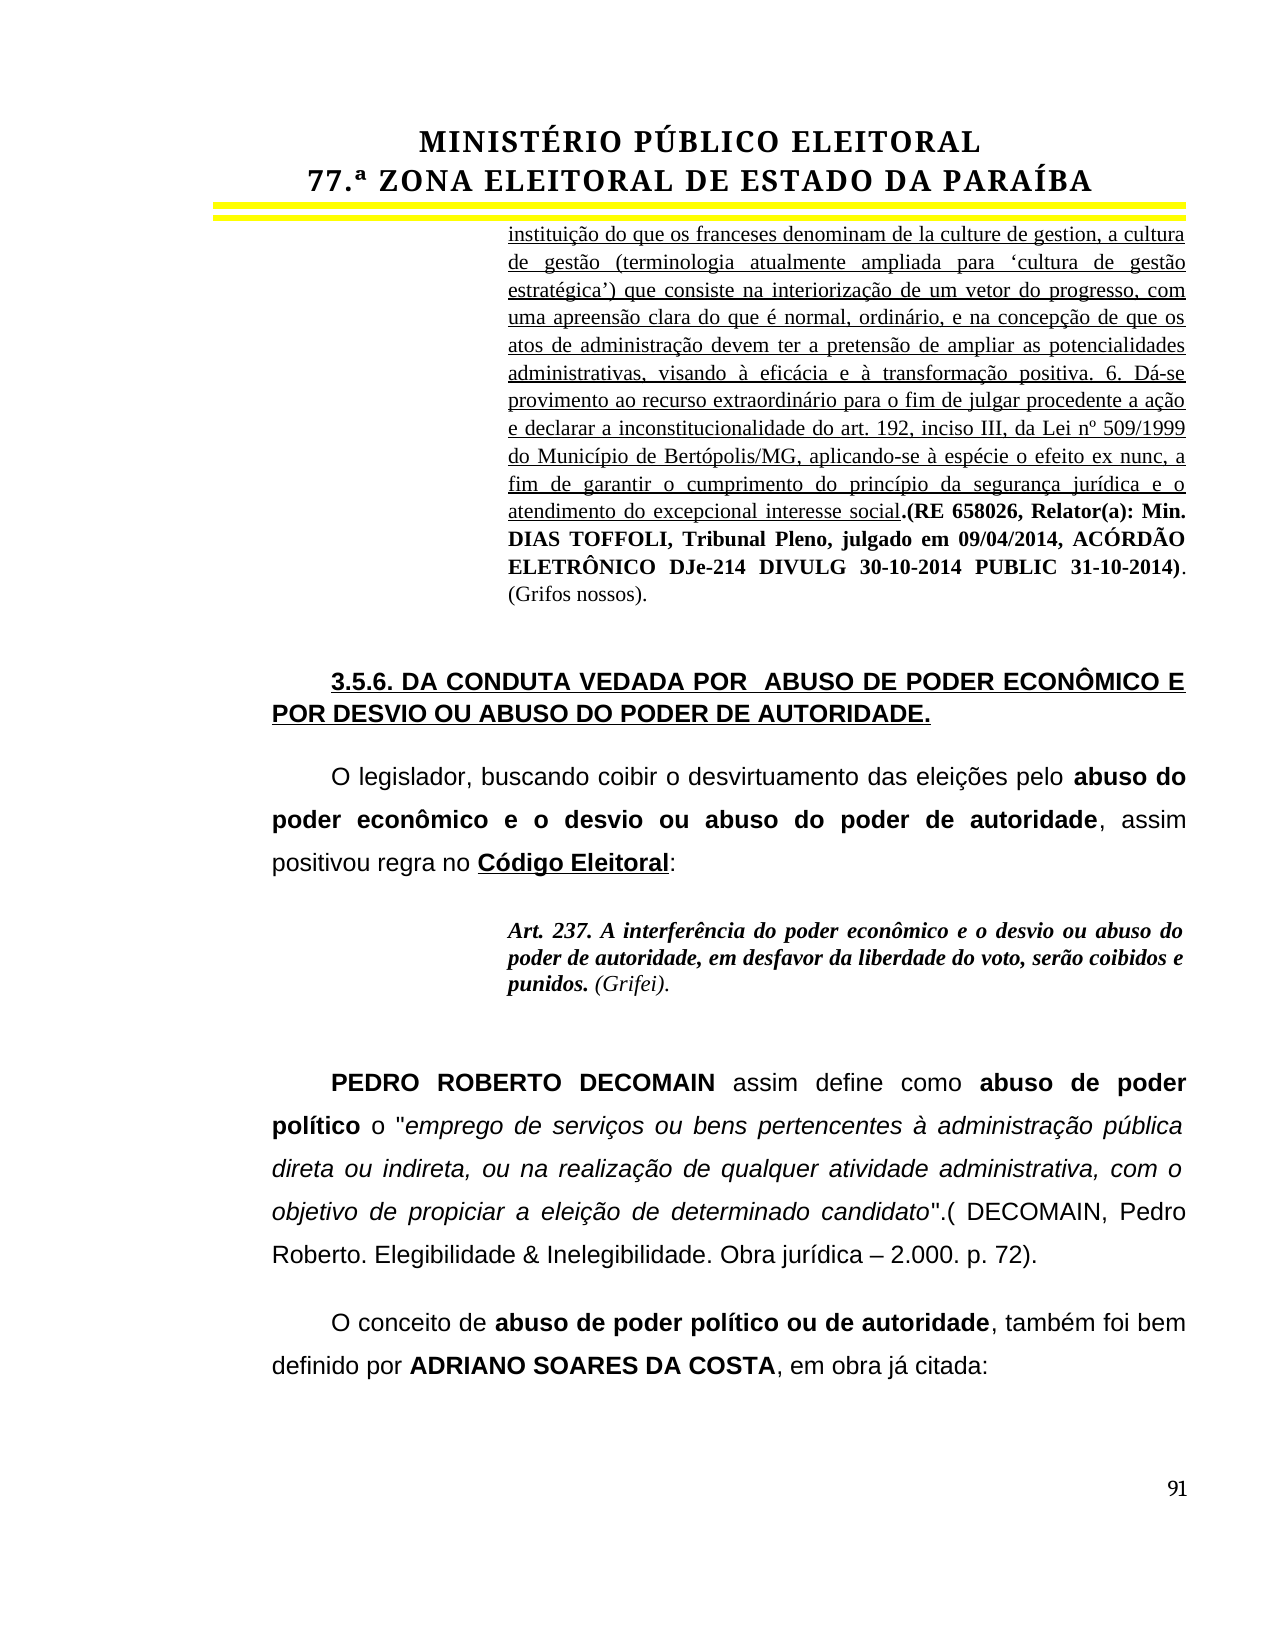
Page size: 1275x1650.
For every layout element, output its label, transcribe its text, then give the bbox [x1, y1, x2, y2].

text atendimento do excepcional interesse social.(RE 658026, Relator(a): Min. DIAS TOFFOLI, Tribunal Pleno, julgado em 09/04/2014, ACÓRDÃO ELETRÔNICO DJe-214 DIVULG 30-10-2014 PUBLIC 31-10-2014). (Grifos nossos). [508, 494, 1186, 607]
text O conceito de abuso de poder político ou de autoridade, também foi bem definido por ADRIANO SOARES DA COSTA, em obra já citada: [272, 1308, 1186, 1380]
text uma apreensão clara do que é normal, ordinário, e na concepção de que os [508, 300, 1186, 326]
text instituição do que os franceses denominam de la culture de gestion, a cultura de gestão (terminologia atualmente ampliada para ‘cultura de gestão [508, 221, 1186, 271]
text PEDRO ROBERTO DECOMAIN assim define como abuso de poder político o "emprego de serviços ou bens pertencentes à administração pública direta ou indireta, ou na realização de qualquer atividade administrativa, com o objetivo de propiciar a eleição de determinado candidato".( DECOMAIN, Pedro Roberto. Elegibilidade & Inelegibilidade. Obra jurídica – 2.000. p. 72). [272, 1068, 1186, 1269]
text fim de garantir o cumprimento do princípio da segurança jurídica e o [508, 466, 1186, 492]
text provimento ao recurso extraordinário para o fim de julgar procedente a ação [508, 383, 1186, 409]
text O legislador, buscando coibir o desvirtuamento das eleições pelo abuso do poder econômico e o desvio ou abuso do poder de autoridade, assim positivou regra no Código Eleitoral: [272, 762, 1186, 877]
text atos de administração devem ter a pretensão de ampliar as potencialidades [508, 327, 1186, 354]
text 3.5.6. DA CONDUTA VEDADA POR ABUSO DE PODER ECONÔMICO E POR DESVIO OU ABUSO DO PODER DE AUTORIDADE. [272, 667, 1186, 727]
text estratégica’) que consiste na interiorização de um vetor do progresso, com [508, 272, 1186, 298]
text administrativas, visando à eficácia e à transformação positiva. 6. Dá-se [508, 355, 1186, 381]
text do Município de Bertópolis/MG, aplicando-se à espécie o efeito ex nunc, a [508, 438, 1186, 465]
text e declarar a inconstitucionalidade do art. 192, inciso III, da Lei nº 509/1999 [508, 410, 1186, 437]
text Art. 237. A interferência do poder econômico e o desvio ou abuso do poder de autoridade, em desfavor da liberdade do voto, serão coibidos e punidos. (Grifei). [508, 917, 1186, 997]
